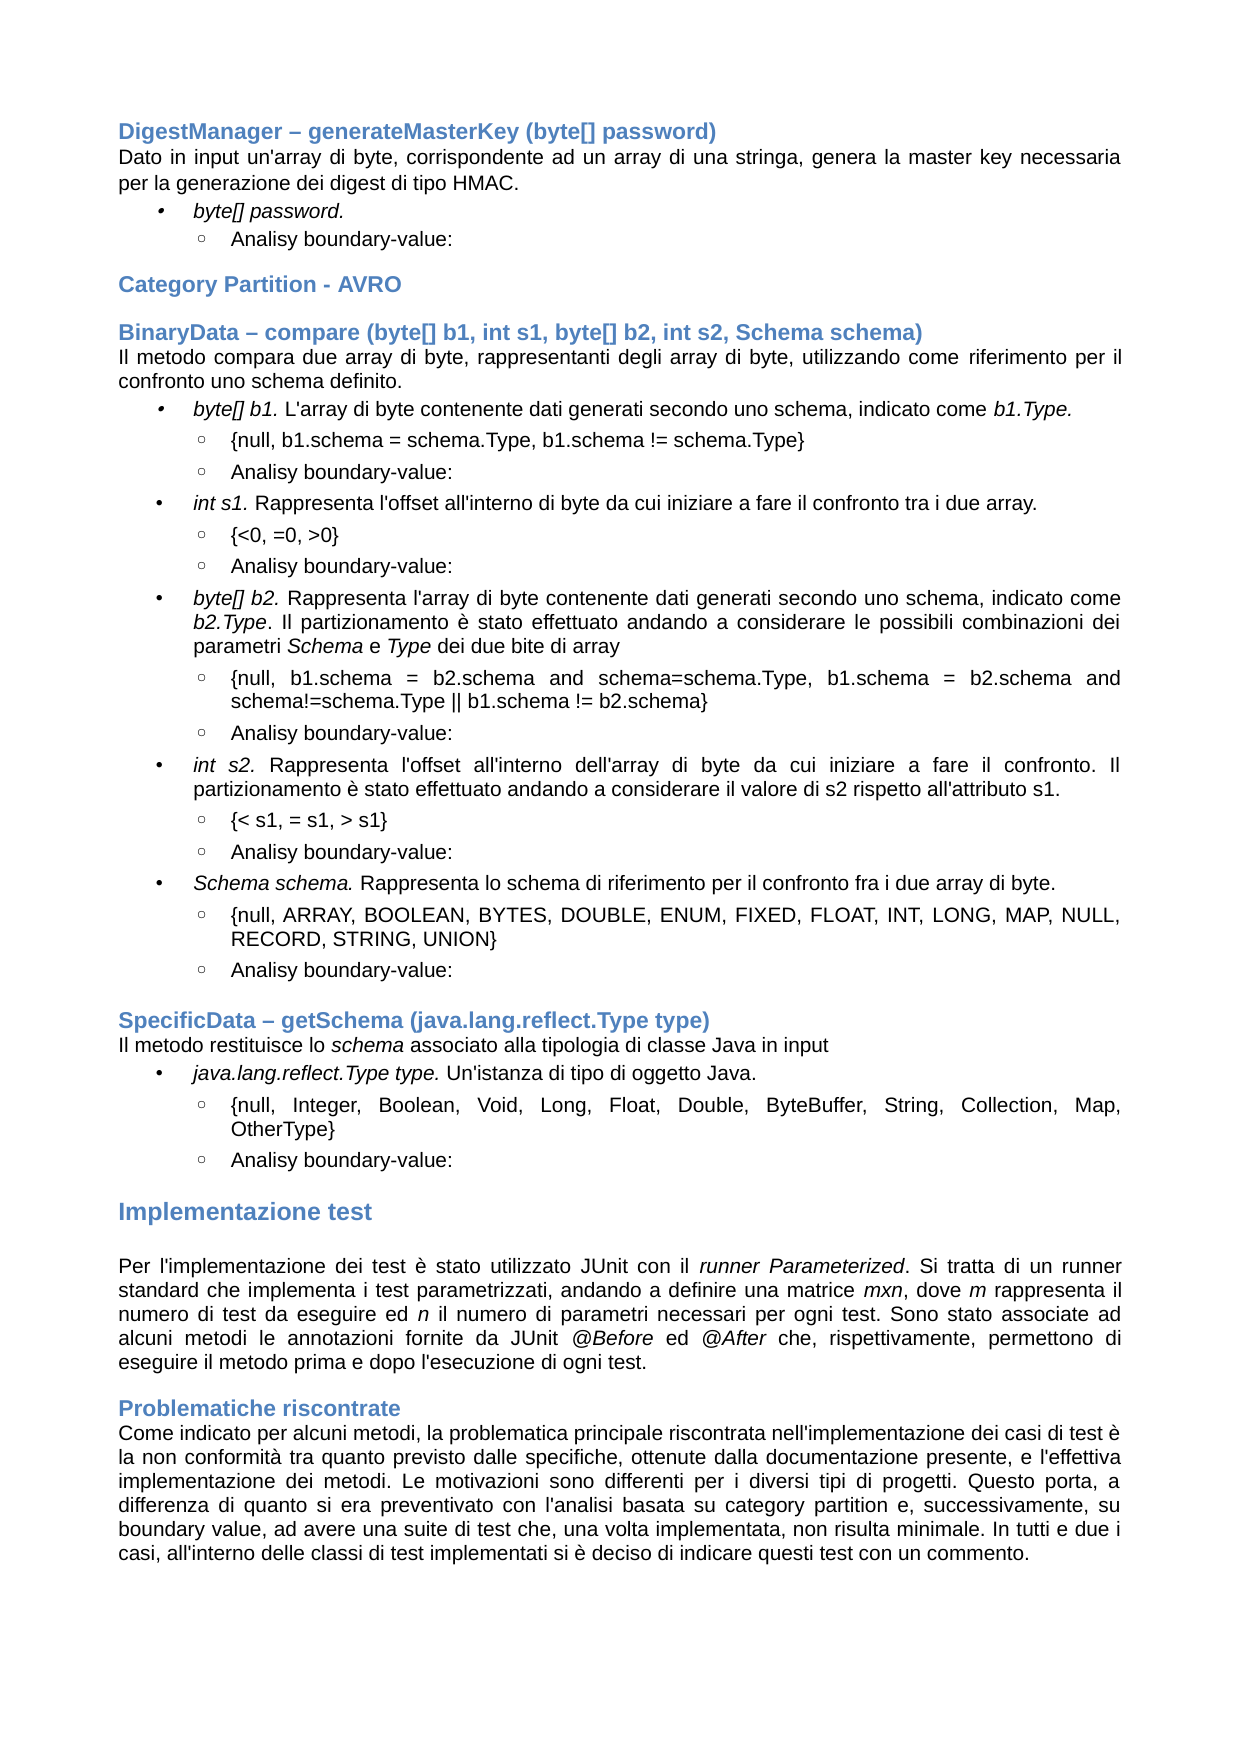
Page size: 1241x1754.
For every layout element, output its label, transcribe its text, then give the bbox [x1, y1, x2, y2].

text Dato in input un'array di byte, corrispondente ad un array di una stringa, genera la master key necessaria per la generazione dei digest di tipo HMAC. [118, 144, 1122, 195]
subtitle Implementazione test [118, 1197, 1122, 1225]
list {null, b1.schema = schema.Type, b1.schema != schema.Type} [193, 428, 1122, 452]
subtitle Category Partition - AVRO [118, 271, 1122, 298]
list Schema schema. Rappresenta lo schema di riferimento per il confronto fra i due array di byte. [156, 871, 1122, 895]
list int s2. Rappresenta l'offset all'interno dell'array di byte da cui iniziare a fare il confronto. Il partizionamento è stato effettuato andando a considerare il valore di s2 rispetto all'attributo s1. [156, 752, 1122, 800]
list {null, Integer, Boolean, Void, Long, Float, Double, ByteBuffer, String, Collection, Map, OtherType} [193, 1092, 1122, 1140]
list {< s1, = s1, > s1} [193, 808, 1122, 832]
list {null, ARRAY, BOOLEAN, BYTES, DOUBLE, ENUM, FIXED, FLOAT, INT, LONG, MAP, NULL, RECORD, STRING, UNION} [193, 903, 1122, 951]
list Analisy boundary-value: [193, 839, 1122, 863]
list Analisy boundary-value: [193, 1148, 1122, 1172]
text Per l'implementazione dei test è stato utilizzato JUnit con il runner Parameterized. Si tratta di un runner standard che implementa i test parametrizzati, andando a definire una matrice mxn, dove m rappresenta il numero di test da eseguire ed n il numero di parametri necessari per ogni test. Sono stato associate ad alcuni metodi le annotazioni fornite da JUnit @Before ed @After che, rispettivamente, permettono di eseguire il metodo prima e dopo l'esecuzione di ogni test. [118, 1254, 1122, 1374]
list java.lang.reflect.Type type. Un'istanza di tipo di oggetto Java. [156, 1061, 1122, 1085]
list Analisy boundary-value: [193, 226, 1122, 250]
list {null, b1.schema = b2.schema and schema=schema.Type, b1.schema = b2.schema and schema!=schema.Type || b1.schema != b2.schema} [193, 665, 1122, 713]
list byte[] b1. L'array di byte contenente dati generati secondo uno schema, indicato come b1.Type. [156, 396, 1122, 421]
subtitle DigestManager – generateMasterKey (byte[] password) [118, 118, 1122, 144]
subtitle Problematiche riscontrate [118, 1395, 1122, 1421]
subtitle BinaryData – compare (byte[] b1, int s1, byte[] b2, int s2, Schema schema) [118, 318, 1122, 345]
list byte[] b2. Rappresenta l'array di byte contenente dati generati secondo uno schema, indicato come b2.Type. Il partizionamento è stato effettuato andando a considerare le possibili combinazioni dei parametri Schema e Type dei due bite di array [156, 586, 1122, 658]
text Il metodo compara due array di byte, rappresentanti degli array di byte, utilizzando come riferimento per il confronto uno schema definito. [118, 345, 1122, 393]
text Come indicato per alcuni metodi, la problematica principale riscontrata nell'implementazione dei casi di test è la non conformità tra quanto previsto dalle specifiche, ottenute dalla documentazione presente, e l'effettiva implementazione dei metodi. Le motivazioni sono differenti per i diversi tipi di progetti. Questo porta, a differenza di quanto si era preventivato con l'analisi basata su category partition e, successivamente, su boundary value, ad avere una suite di test che, una volta implementata, non risulta minimale. In tutti e due i casi, all'interno delle classi di test implementati si è deciso di indicare questi test con un commento. [118, 1421, 1122, 1565]
list Analisy boundary-value: [193, 958, 1122, 982]
text Il metodo restituisce lo schema associato alla tipologia di classe Java in input [118, 1033, 1122, 1057]
list byte[] password. [156, 198, 1122, 223]
list Analisy boundary-value: [193, 554, 1122, 578]
subtitle SpecificData – getSchema (java.lang.reflect.Type type) [118, 1007, 1122, 1033]
list int s1. Rappresenta l'offset all'interno di byte da cui iniziare a fare il confronto tra i due array. [156, 491, 1122, 515]
list Analisy boundary-value: [193, 459, 1122, 484]
list Analisy boundary-value: [193, 721, 1122, 745]
list {<0, =0, >0} [193, 523, 1122, 547]
